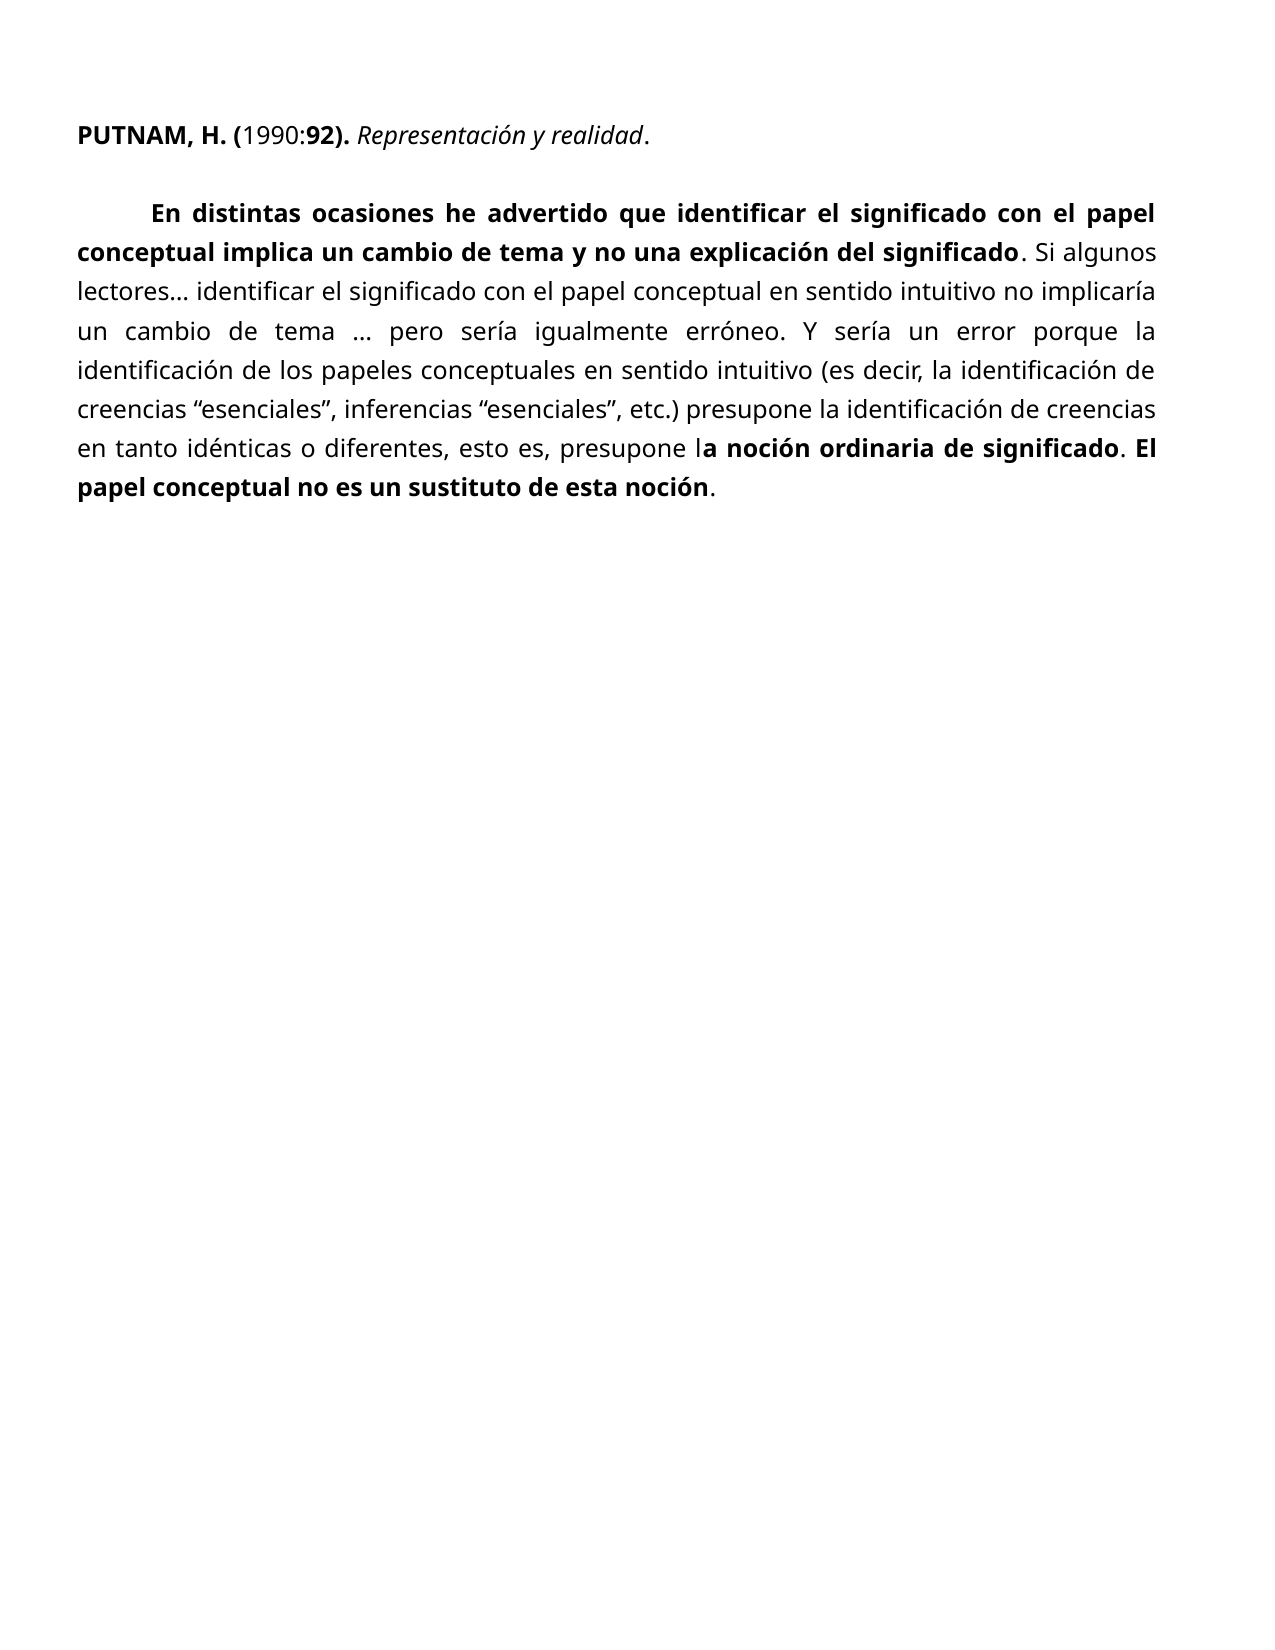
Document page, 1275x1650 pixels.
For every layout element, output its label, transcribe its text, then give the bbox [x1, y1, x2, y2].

text En distintas ocasiones he advertido que identificar el significado con el papel conceptual implica un cambio de tema y no una explicación del significado. Si algunos lectores… identificar el significado con el papel conceptual en sentido intuitivo no implicaría un cambio de tema … pero sería igualmente erróneo. Y sería un error porque la identificación de los papeles conceptuales en sentido intuitivo (es decir, la identificación de creencias “esenciales”, inferencias “esenciales”, etc.) presupone la identificación de creencias en tanto idénticas o diferentes, esto es, presupone la noción ordinaria de significado. El papel conceptual no es un sustituto de esta noción. [77, 196, 1157, 504]
text PUTNAM, H. (1990:92). Representación y realidad. [77, 117, 1157, 151]
